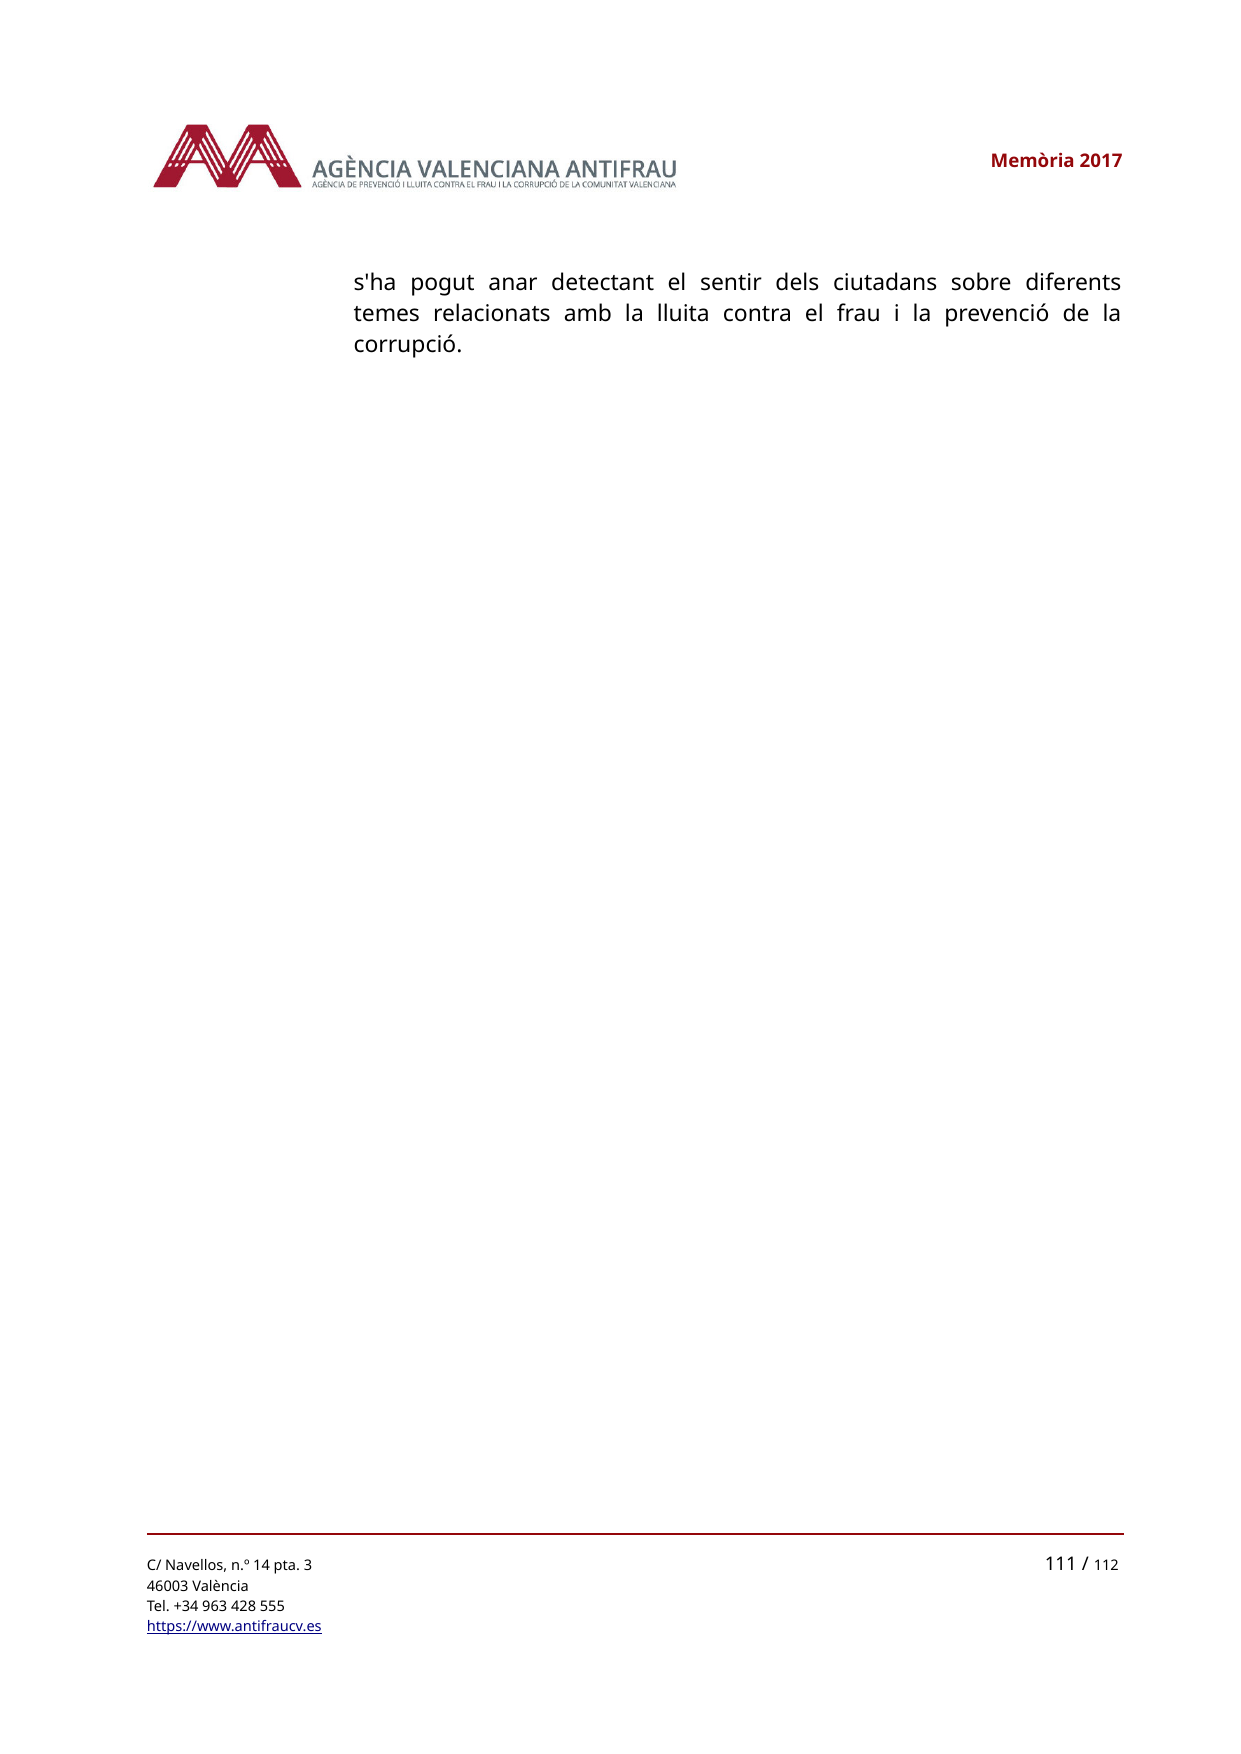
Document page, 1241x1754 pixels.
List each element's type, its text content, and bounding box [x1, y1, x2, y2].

text s'ha pogut anar detectant el sentir dels ciutadans sobre diferents temes relacionats amb la lluita contra el frau i la prevenció de la corrupció. [353, 266, 1122, 359]
picture [148, 112, 680, 197]
